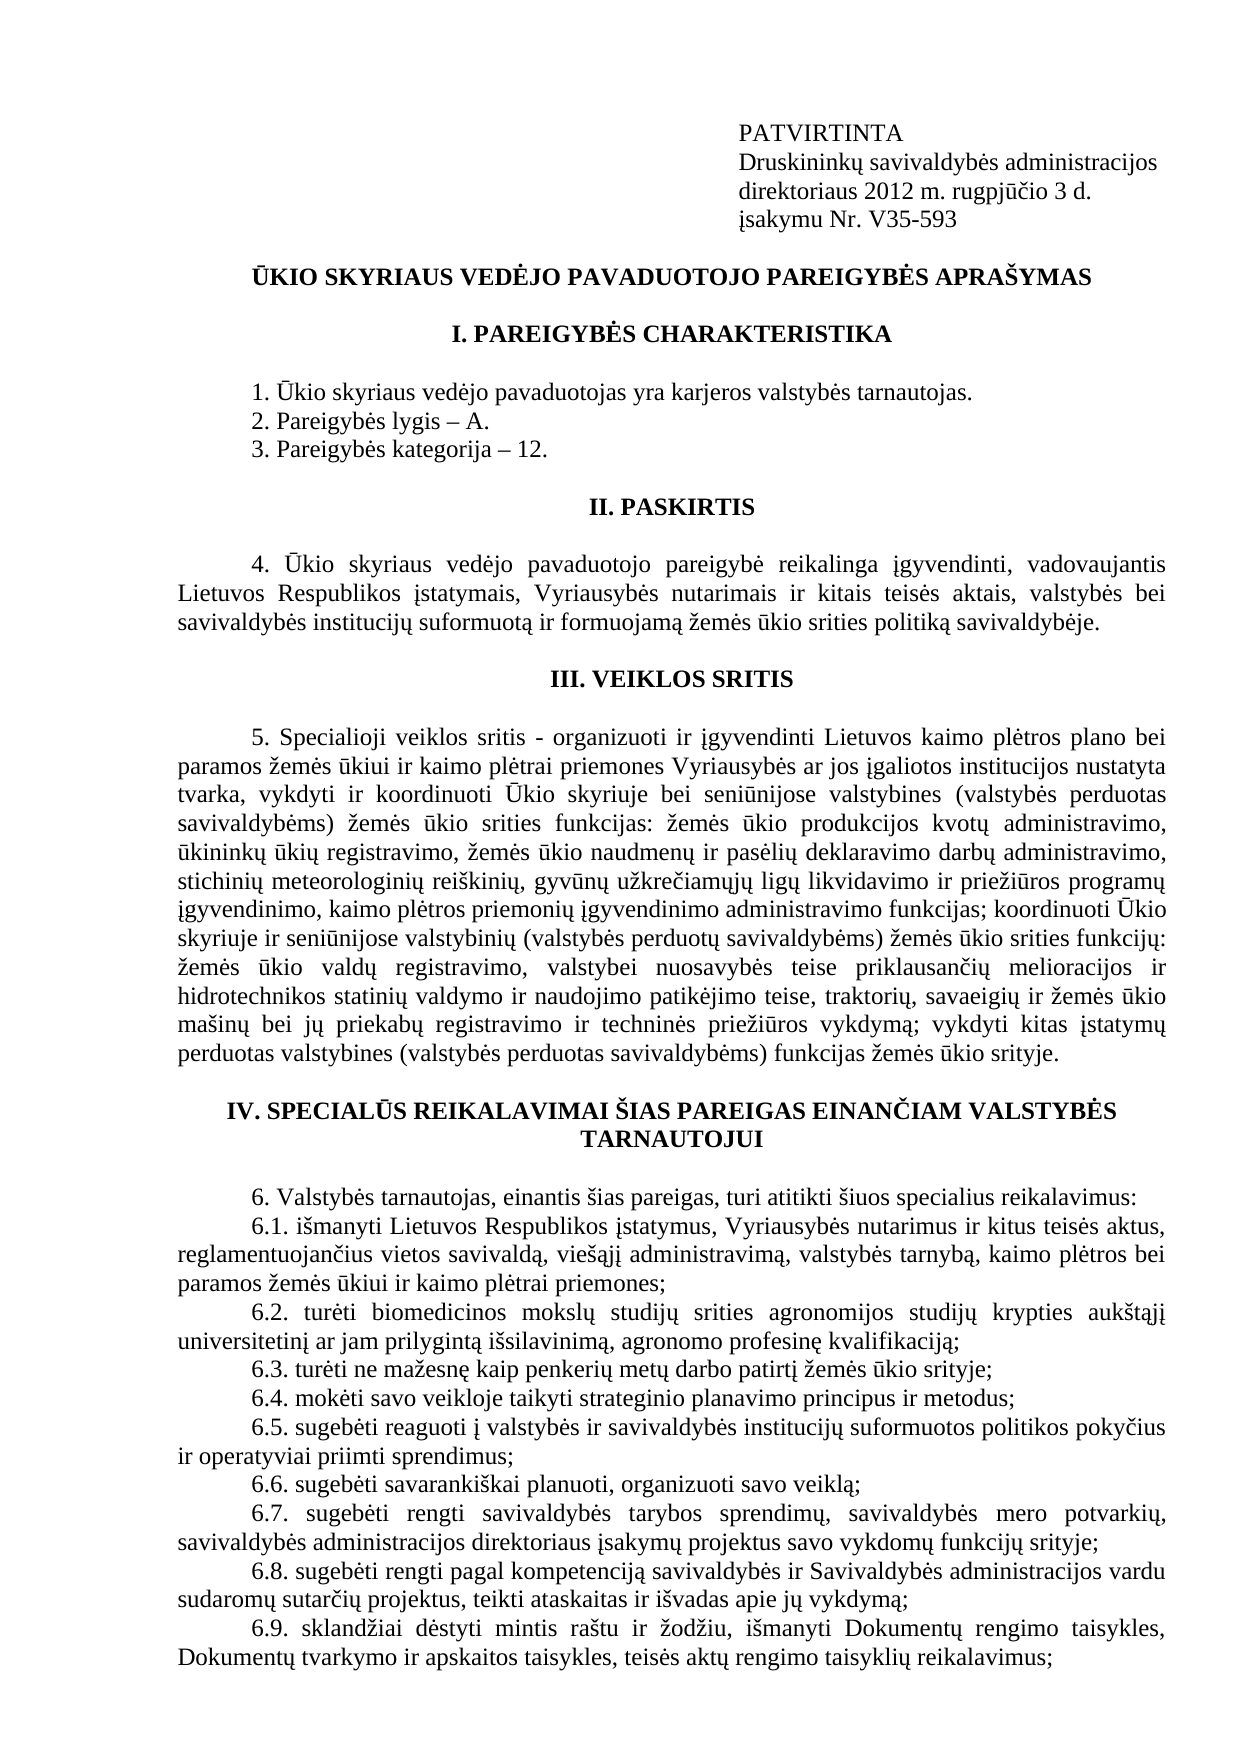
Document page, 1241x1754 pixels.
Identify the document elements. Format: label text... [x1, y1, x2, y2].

text III. VEIKLOS SRITIS [177, 664, 1167, 693]
text Druskininkų savivaldybės administracijos [177, 147, 1167, 176]
text 3. Pareigybės kategorija – 12. [177, 434, 1167, 463]
text 4. Ūkio skyriaus vedėjo pavaduotojo pareigybė reikalinga įgyvendinti, vadovaujantis Lietuvos Respublikos įstatymais, Vyriausybės nutarimais ir kitais teisės aktais, valstybės bei savivaldybės institucijų suformuotą ir formuojamą žemės ūkio srities politiką savivaldybėje. [177, 549, 1167, 636]
text 2. Pareigybės lygis – A. [177, 406, 1167, 434]
text PATVIRTINTA [738, 118, 1167, 147]
text 6. Valstybės tarnautojas, einantis šias pareigas, turi atitikti šiuos specialius reikalavimus: [177, 1182, 1167, 1211]
text I. PAREIGYBĖS CHARAKTERISTIKA [177, 319, 1167, 348]
text įsakymu Nr. V35-593 [177, 204, 1167, 233]
text II. PASKIRTIS [177, 492, 1167, 521]
text 6.3. turėti ne mažesnę kaip penkerių metų darbo patirtį žemės ūkio srityje; [177, 1354, 1167, 1383]
text IV. SPECIALŪS REIKALAVIMAI ŠIAS PAREIGAS EINANČIAM VALSTYBĖS TARNAUTOJUI [177, 1096, 1167, 1153]
text 6.7. sugebėti rengti savivaldybės tarybos sprendimų, savivaldybės mero potvarkių, savivaldybės administracijos direktoriaus įsakymų projektus savo vykdomų funkcijų srityje; [177, 1498, 1167, 1556]
text 6.1. išmanyti Lietuvos Respublikos įstatymus, Vyriausybės nutarimus ir kitus teisės aktus, reglamentuojančius vietos savivaldą, viešąjį administravimą, valstybės tarnybą, kaimo plėtros bei paramos žemės ūkiui ir kaimo plėtrai priemones; [177, 1211, 1167, 1297]
text 6.2. turėti biomedicinos mokslų studijų srities agronomijos studijų krypties aukštąjį universitetinį ar jam prilygintą išsilavinimą, agronomo profesinę kvalifikaciją; [177, 1297, 1167, 1354]
text 6.6. sugebėti savarankiškai planuoti, organizuoti savo veiklą; [177, 1469, 1167, 1498]
text 6.5. sugebėti reaguoti į valstybės ir savivaldybės institucijų suformuotos politikos pokyčius ir operatyviai priimti sprendimus; [177, 1412, 1167, 1469]
text direktoriaus 2012 m. rugpjūčio 3 d. [177, 176, 1167, 204]
text 5. Specialioji veiklos sritis - organizuoti ir įgyvendinti Lietuvos kaimo plėtros plano bei paramos žemės ūkiui ir kaimo plėtrai priemones Vyriausybės ar jos įgaliotos institucijos nustatyta tvarka, vykdyti ir koordinuoti Ūkio skyriuje bei seniūnijose valstybines (valstybės perduotas savivaldybėms) žemės ūkio srities funkcijas: žemės ūkio produkcijos kvotų administravimo, ūkininkų ūkių registravimo, žemės ūkio naudmenų ir pasėlių deklaravimo darbų administravimo, stichinių meteorologinių reiškinių, gyvūnų užkrečiamųjų ligų likvidavimo ir priežiūros programų įgyvendinimo, kaimo plėtros priemonių įgyvendinimo administravimo funkcijas; koordinuoti Ūkio skyriuje ir seniūnijose valstybinių (valstybės perduotų savivaldybėms) žemės ūkio srities funkcijų: žemės ūkio valdų registravimo, valstybei nuosavybės teise priklausančių melioracijos ir hidrotechnikos statinių valdymo ir naudojimo patikėjimo teise, traktorių, savaeigių ir žemės ūkio mašinų bei jų priekabų registravimo ir techninės priežiūros vykdymą; vykdyti kitas įstatymų perduotas valstybines (valstybės perduotas savivaldybėms) funkcijas žemės ūkio srityje. [177, 722, 1167, 1067]
text 1. Ūkio skyriaus vedėjo pavaduotojas yra karjeros valstybės tarnautojas. [177, 377, 1167, 406]
text ŪKIO SKYRIAUS VEDĖJO PAVADUOTOJO PAREIGYBĖS APRAŠYMAS [177, 262, 1167, 291]
text 6.8. sugebėti rengti pagal kompetenciją savivaldybės ir Savivaldybės administracijos vardu sudaromų sutarčių projektus, teikti ataskaitas ir išvadas apie jų vykdymą; [177, 1556, 1167, 1613]
text 6.4. mokėti savo veikloje taikyti strateginio planavimo principus ir metodus; [177, 1383, 1167, 1412]
text 6.9. sklandžiai dėstyti mintis raštu ir žodžiu, išmanyti Dokumentų rengimo taisykles, Dokumentų tvarkymo ir apskaitos taisykles, teisės aktų rengimo taisyklių reikalavimus; [177, 1613, 1167, 1671]
